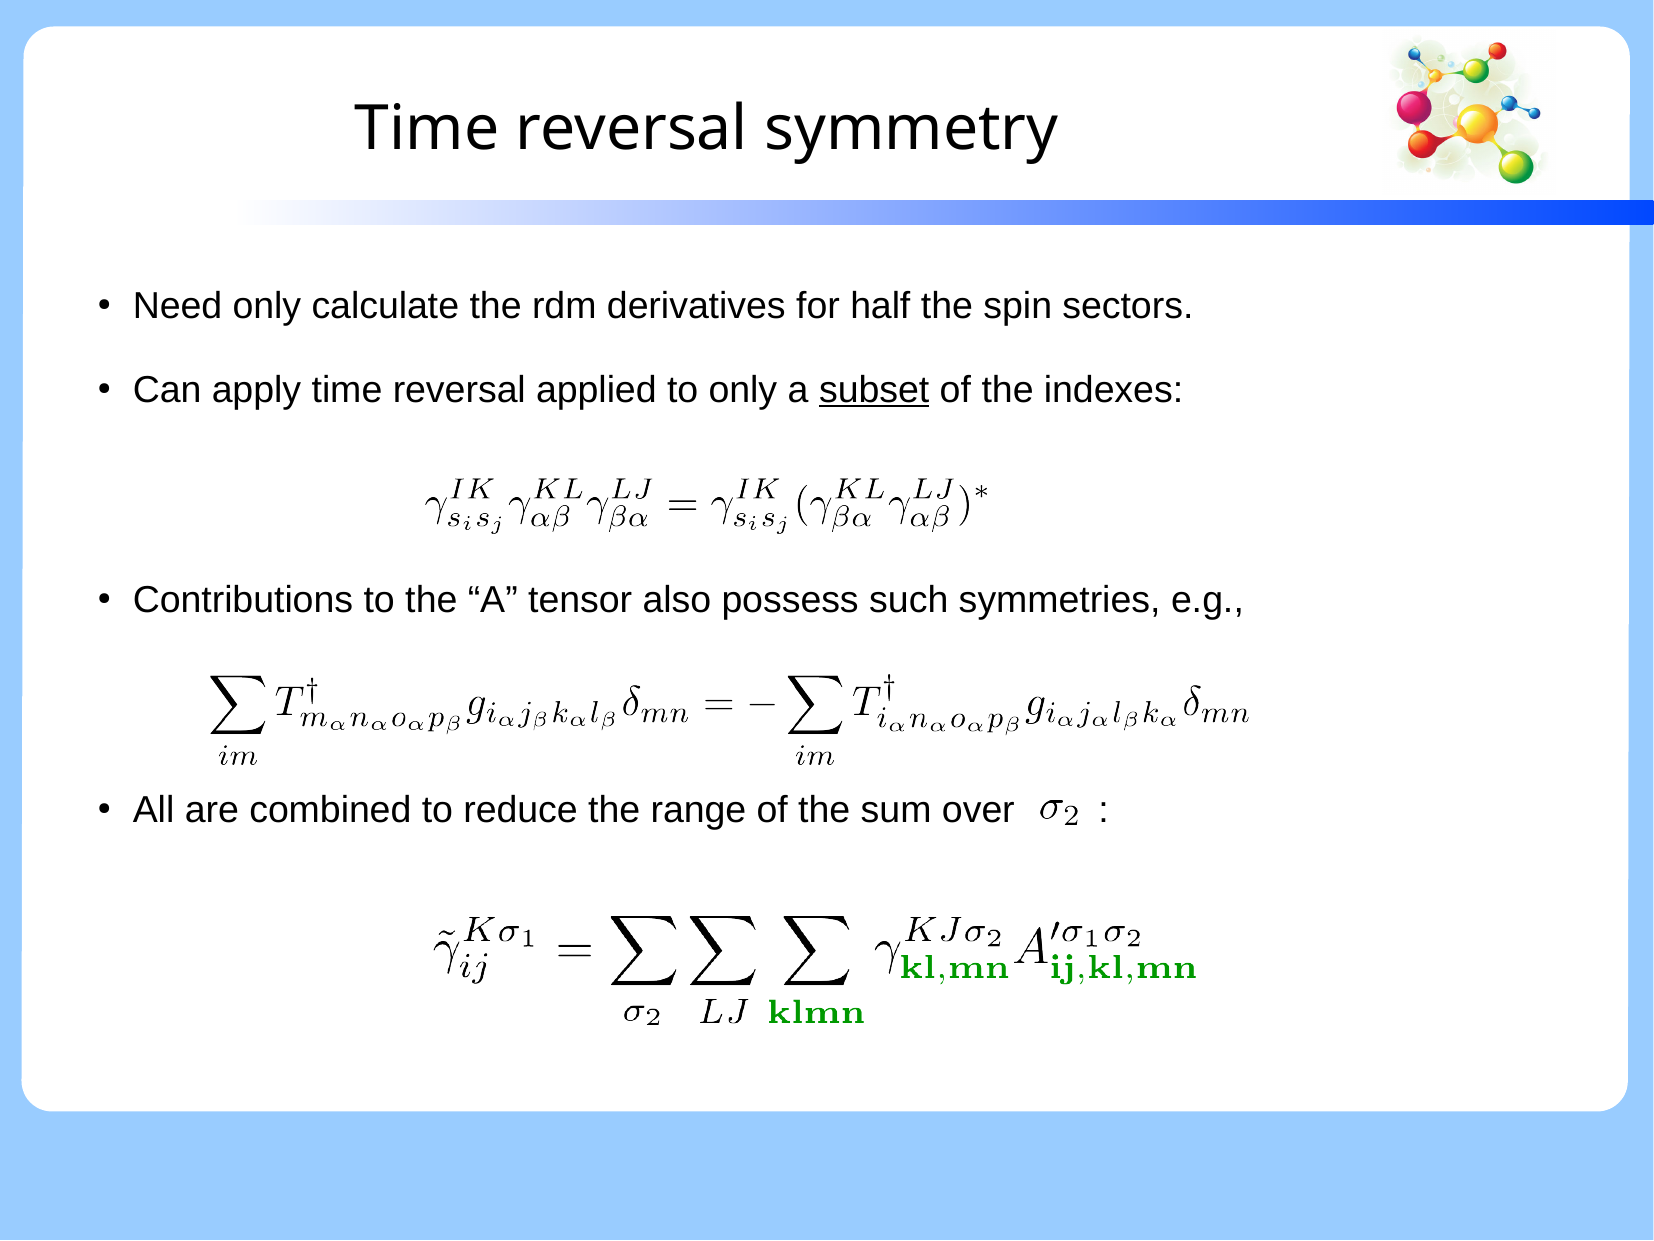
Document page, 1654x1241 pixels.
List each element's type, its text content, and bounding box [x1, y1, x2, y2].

picture [1040, 800, 1078, 826]
title Time reversal symmetry [82, 49, 1332, 201]
picture [433, 915, 1196, 1025]
table_cell [956, 201, 961, 224]
list [82, 277, 1571, 1069]
picture [1382, 29, 1556, 195]
text_box Need only calculate the rdm derivatives for half the spin sectors. Can apply time reversal applied to only a subset of the indexes: Contributions to the “A” tensor also possess such symmetries, e.g., All are combined to reduce the range of the sum over : [82, 277, 1534, 839]
picture [210, 674, 1249, 765]
table_cell [873, 201, 877, 224]
picture [425, 478, 987, 534]
